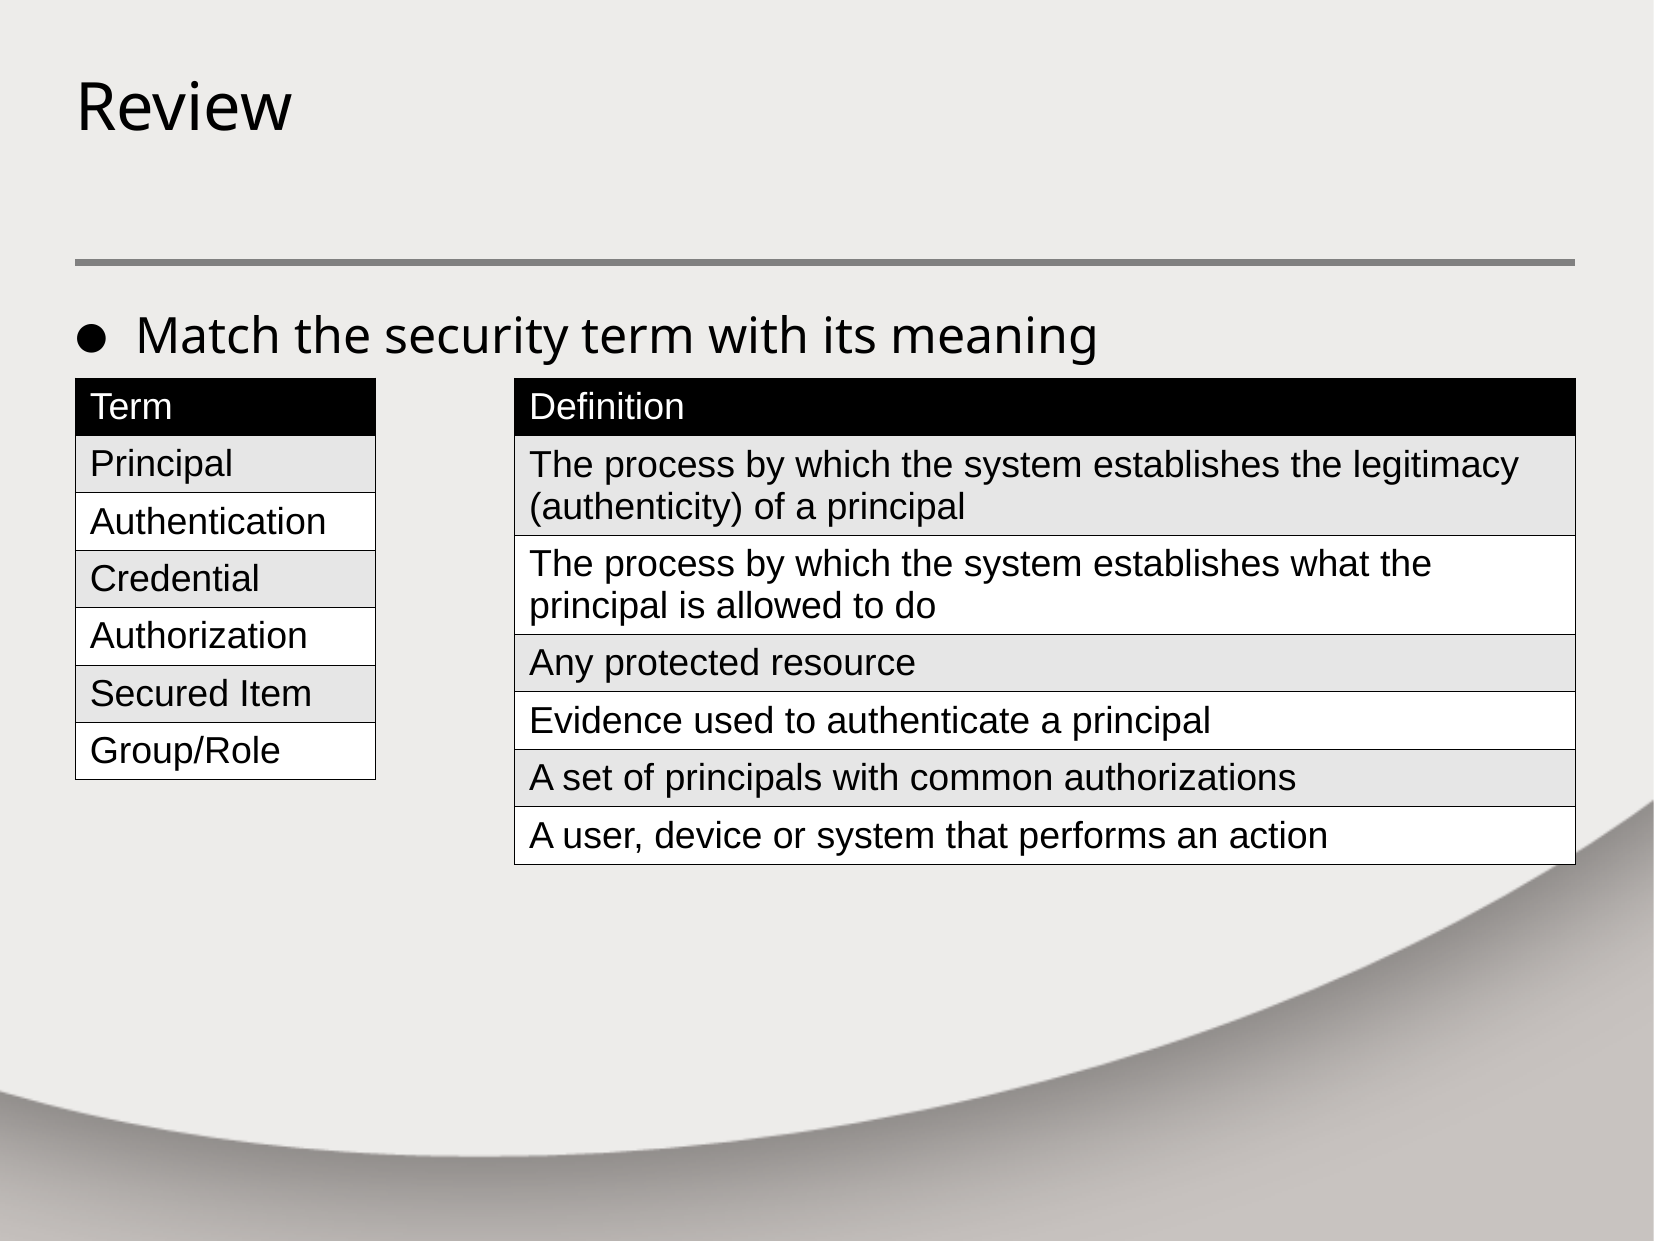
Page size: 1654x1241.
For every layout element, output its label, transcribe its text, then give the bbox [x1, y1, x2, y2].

table_cell The process by which the system establishes the legitimacy (authenticity) of a principal [515, 436, 1575, 535]
table_cell Credential [76, 551, 375, 607]
table_cell Secured Item [76, 666, 375, 722]
table_cell The process by which the system establishes what the principal is allowed to do [515, 536, 1575, 634]
list Match the security term with its meaning [75, 300, 1576, 1163]
table_header Term [76, 379, 375, 435]
picture [0, 0, 1654, 1241]
title Review [75, 75, 1576, 226]
table_cell Any protected resource [515, 635, 1575, 691]
table_cell Group/Role [76, 723, 375, 779]
table_cell Evidence used to authenticate a principal [515, 692, 1575, 749]
table_cell Authorization [76, 608, 375, 665]
table_header Definition [515, 379, 1575, 435]
table_cell Authentication [76, 493, 375, 550]
table_cell A user, device or system that performs an action [515, 807, 1575, 864]
table_cell Principal [76, 436, 375, 492]
table_cell A set of principals with common authorizations [515, 750, 1575, 806]
